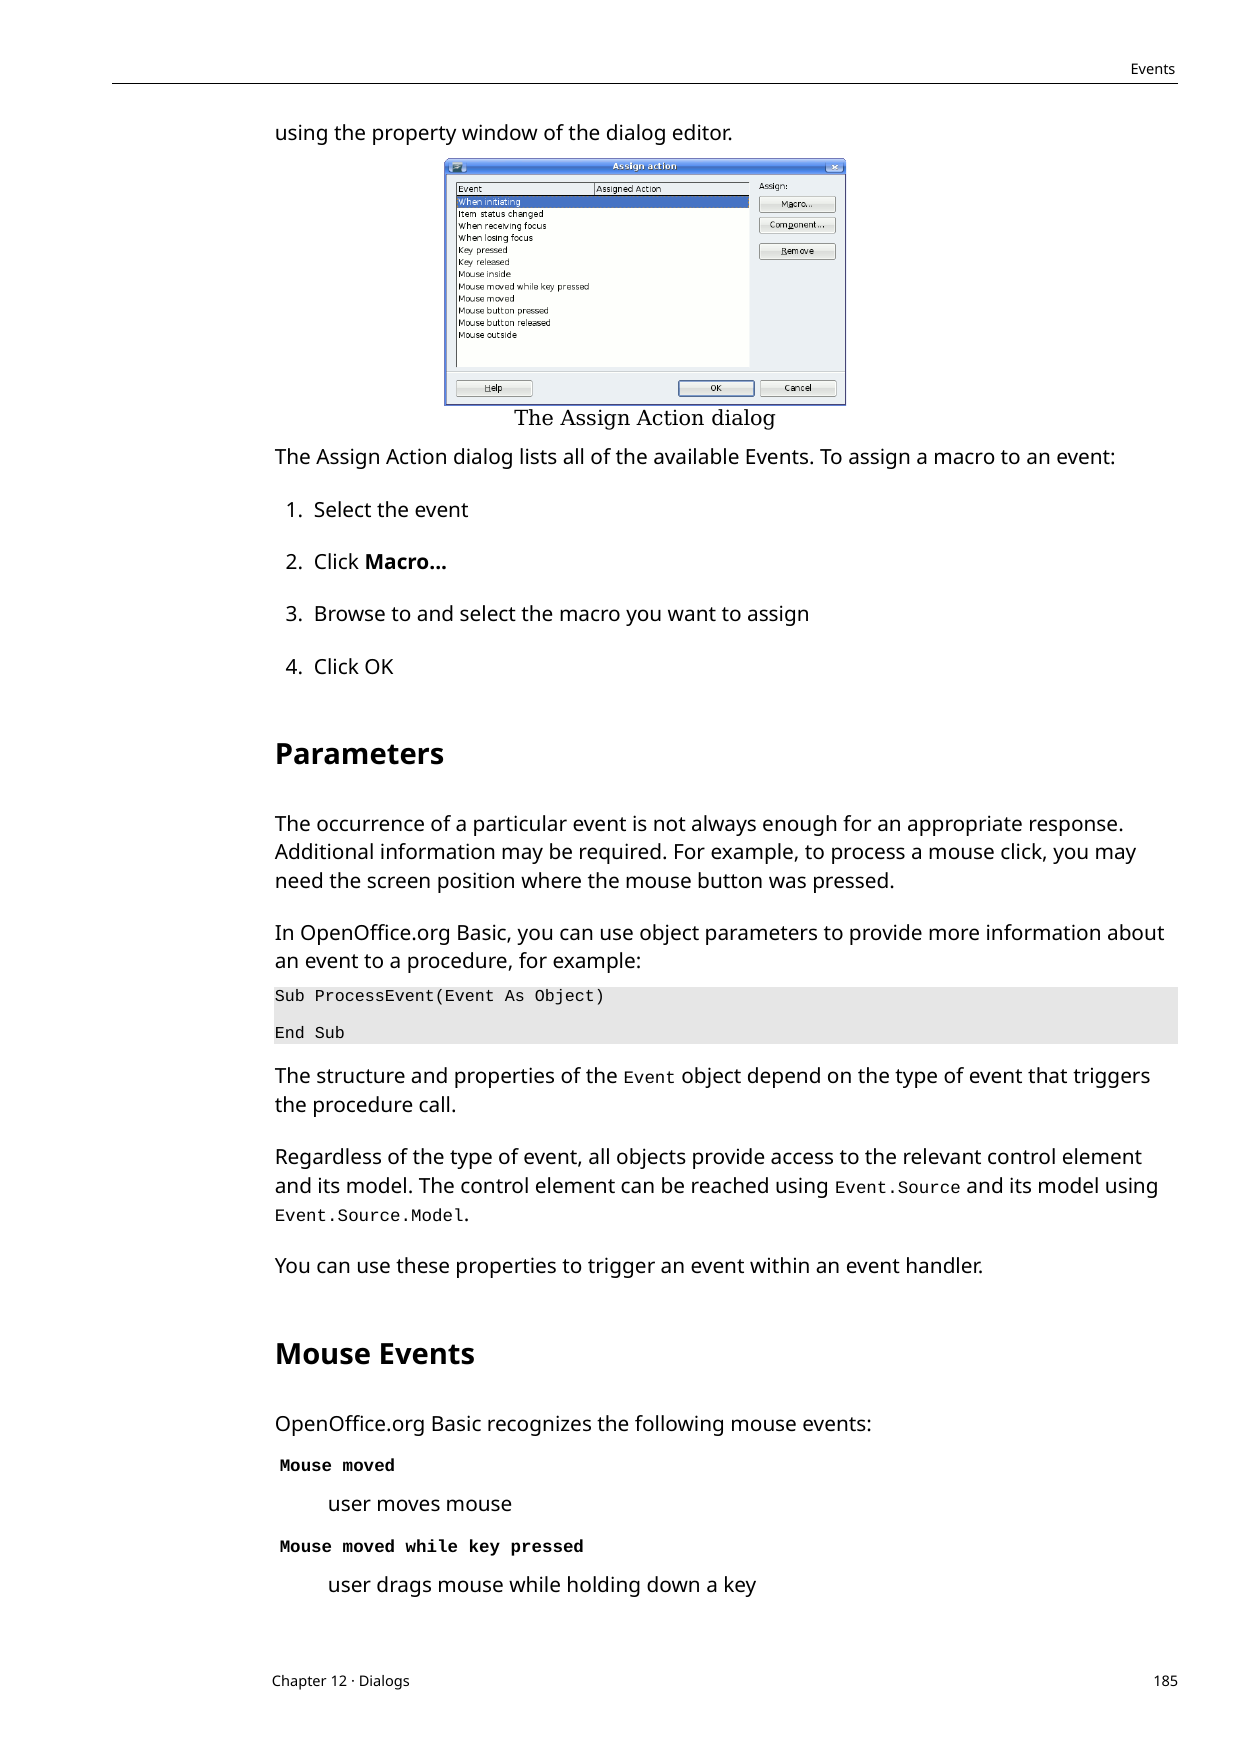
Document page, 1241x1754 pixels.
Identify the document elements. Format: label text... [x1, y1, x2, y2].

text The Assign Action dialog [112, 403, 1178, 430]
text Regardless of the type of event, all objects provide access to the relevant control element and its model. The control element can be reached using Event.Source and its model using Event.Source.Model. [274, 1142, 1178, 1228]
list Mouse moved [274, 1449, 1178, 1478]
text using the property window of the dialog editor. [274, 118, 1178, 147]
text The occurrence of a particular event is not always enough for an appropriate response. Additional information may be required. For example, to process a mouse click, you may need the screen position where the mouse button was pressed. [274, 809, 1178, 894]
list Click OK [274, 652, 1178, 680]
list Mouse moved while key pressed [274, 1530, 1178, 1558]
text The Assign Action dialog lists all of the available Events. To assign a macro to an event: [274, 442, 1178, 471]
subtitle Mouse Events [274, 1333, 1178, 1373]
text You can use these properties to trigger an event within an event handler. [274, 1252, 1178, 1280]
subtitle Parameters [274, 734, 1178, 773]
text In OpenOffice.org Basic, you can use object parameters to provide more information about an event to a procedure, for example: [274, 918, 1178, 975]
list Browse to and select the macro you want to assign [274, 599, 1178, 628]
list user drags mouse while holding down a key [322, 1570, 1178, 1599]
picture [444, 158, 847, 406]
text The structure and properties of the Event object depend on the type of event that triggers the procedure call. [274, 1062, 1178, 1118]
list Click Macro... [274, 547, 1178, 576]
list Select the event [274, 495, 1178, 523]
text Sub ProcessEvent(Event As Object) End Sub [274, 987, 1178, 1044]
list user moves mouse [322, 1489, 1178, 1518]
text OpenOffice.org Basic recognizes the following mouse events: [274, 1409, 1178, 1437]
